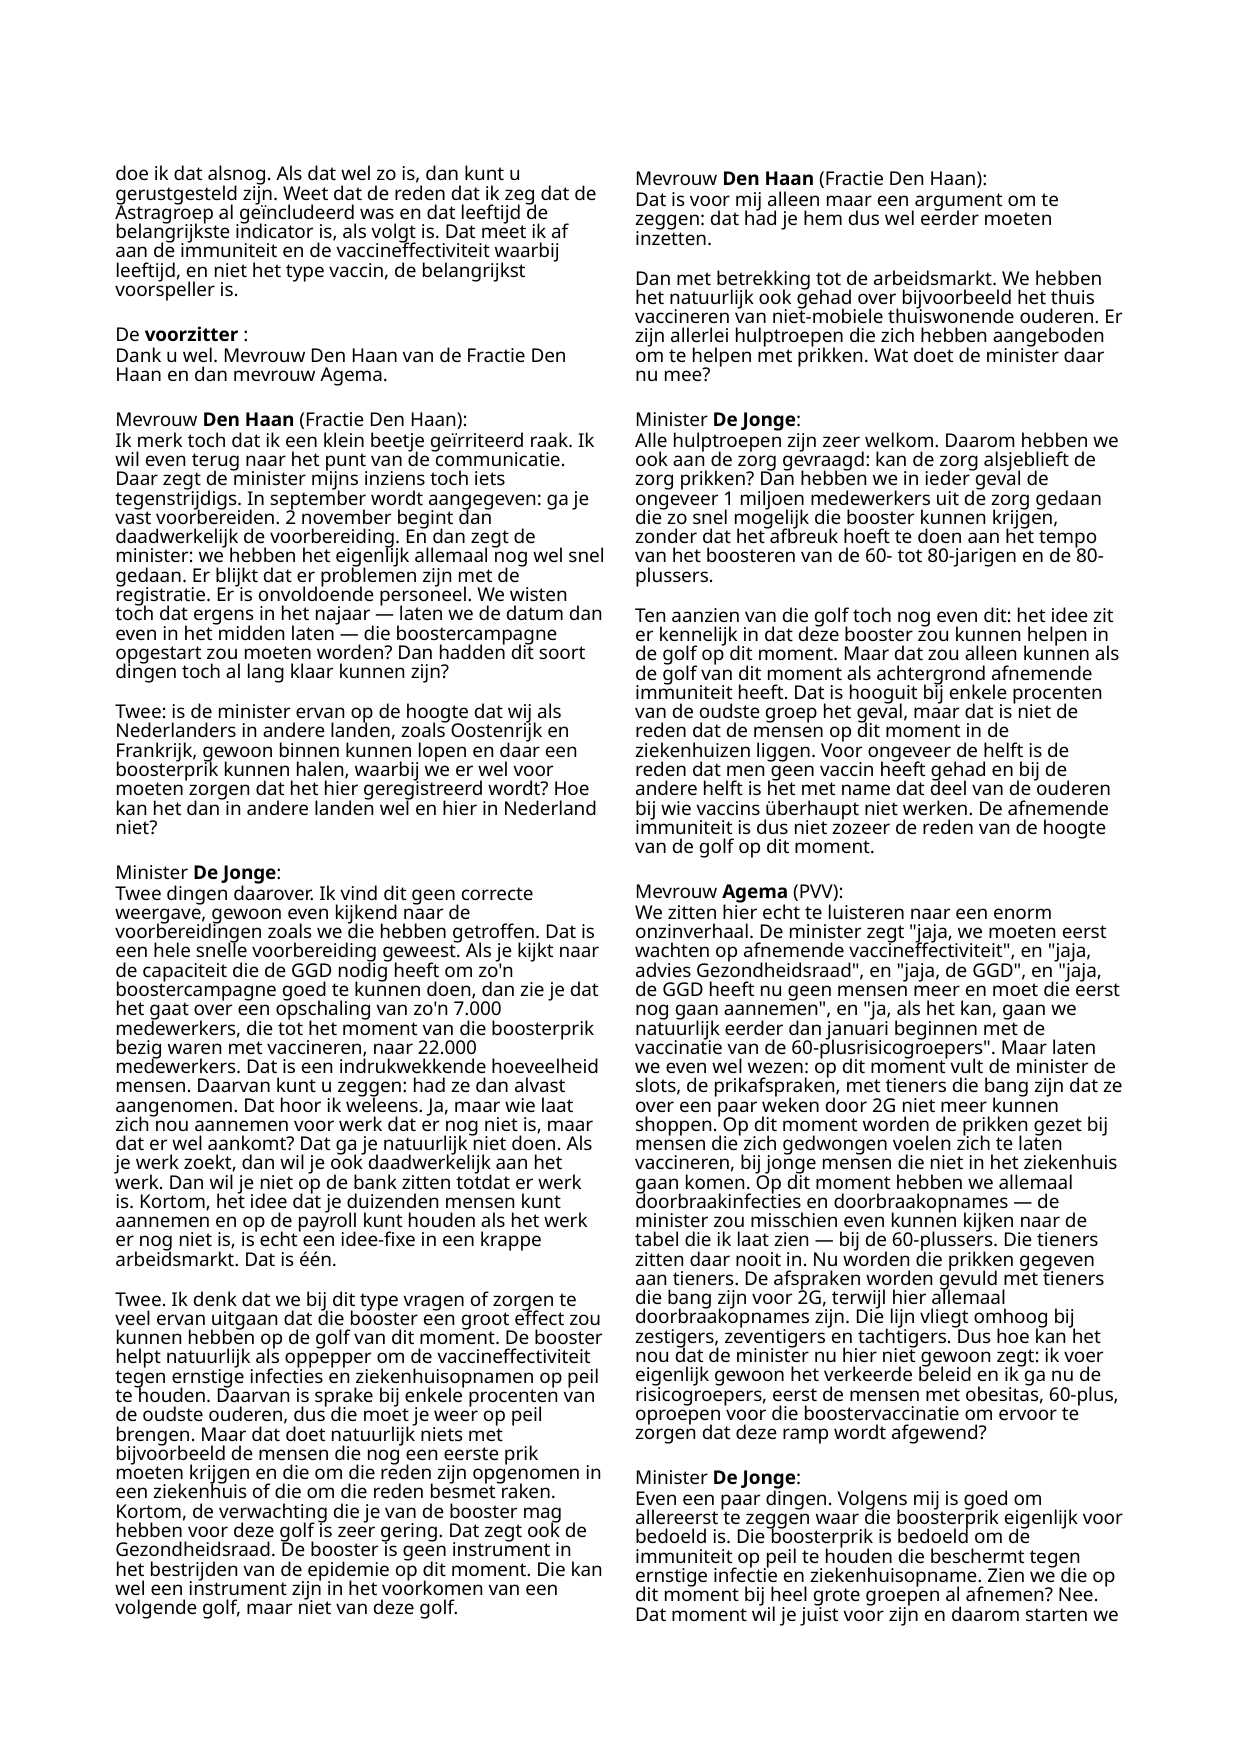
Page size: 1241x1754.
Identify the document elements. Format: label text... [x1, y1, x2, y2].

text Even een paar dingen. Volgens mij is goed om allereerst te zeggen waar die boosterprik eigenlijk voor bedoeld is. Die boosterprik is bedoeld om de immuniteit op peil te houden die beschermt tegen ernstige infectie en ziekenhuisopname. Zien we die op dit moment bij heel grote groepen al afnemen? Nee. Dat moment wil je juist voor zijn en daarom starten we [635, 1490, 1125, 1625]
text Mevrouw Den Haan (Fractie Den Haan): [635, 165, 1125, 191]
text Alle hulptroepen zijn zeer welkom. Daarom hebben we ook aan de zorg gevraagd: kan de zorg alsjeblieft de zorg prikken? Dan hebben we in ieder geval de ongeveer 1 miljoen medewerkers uit de zorg gedaan die zo snel mogelijk die booster kunnen krijgen, zonder dat het afbreuk hoeft te doen aan het tempo van het boosteren van de 60- tot 80-jarigen en de 80-plussers. [635, 432, 1125, 586]
text doe ik dat alsnog. Als dat wel zo is, dan kunt u gerustgesteld zijn. Weet dat de reden dat ik zeg dat de Astragroep al geïncludeerd was en dat leeftijd de belangrijkste indicator is, als volgt is. Dat meet ik af aan de immuniteit en de vaccineffectiviteit waarbij leeftijd, en niet het type vaccin, de belangrijkst voorspeller is. [115, 165, 605, 300]
text Ik merk toch dat ik een klein beetje geïrriteerd raak. Ik wil even terug naar het punt van de communicatie. Daar zegt de minister mijns inziens toch iets tegenstrijdigs. In september wordt aangegeven: ga je vast voorbereiden. 2 november begint dan daadwerkelijk de voorbereiding. En dan zegt de minister: we hebben het eigenlijk allemaal nog wel snel gedaan. Er blijkt dat er problemen zijn met de registratie. Er is onvoldoende personeel. We wisten toch dat ergens in het najaar — laten we de datum dan even in het midden laten — die boostercampagne opgestart zou moeten worden? Dan hadden dit soort dingen toch al lang klaar kunnen zijn? [115, 432, 605, 682]
text Mevrouw Agema (PVV): [635, 878, 1125, 904]
text Ten aanzien van die golf toch nog even dit: het idee zit er kennelijk in dat deze booster zou kunnen helpen in de golf op dit moment. Maar dat zou alleen kunnen als de golf van dit moment als achtergrond afnemende immuniteit heeft. Dat is hooguit bij enkele procenten van de oudste groep het geval, maar dat is niet de reden dat de mensen op dit moment in de ziekenhuizen liggen. Voor ongeveer de helft is de reden dat men geen vaccin heeft gehad en bij de andere helft is het met name dat deel van de ouderen bij wie vaccins überhaupt niet werken. De afnemende immuniteit is dus niet zozeer de reden van de hoogte van de golf op dit moment. [635, 607, 1125, 857]
text Dat is voor mij alleen maar een argument om te zeggen: dat had je hem dus wel eerder moeten inzetten. [635, 191, 1125, 249]
text Minister De Jonge: [635, 1464, 1125, 1490]
text Minister De Jonge: [635, 406, 1125, 432]
text Twee dingen daarover. Ik vind dit geen correcte weergave, gewoon even kijkend naar de voorbereidingen zoals we die hebben getroffen. Dat is een hele snelle voorbereiding geweest. Als je kijkt naar de capaciteit die de GGD nodig heeft om zo'n boostercampagne goed te kunnen doen, dan zie je dat het gaat over een opschaling van zo'n 7.000 medewerkers, die tot het moment van die boosterprik bezig waren met vaccineren, naar 22.000 medewerkers. Dat is een indrukwekkende hoeveelheid mensen. Daarvan kunt u zeggen: had ze dan alvast aangenomen. Dat hoor ik weleens. Ja, maar wie laat zich nou aannemen voor werk dat er nog niet is, maar dat er wel aankomt? Dat ga je natuurlijk niet doen. Als je werk zoekt, dan wil je ook daadwerkelijk aan het werk. Dan wil je niet op de bank zitten totdat er werk is. Kortom, het idee dat je duizenden mensen kunt aannemen en op de payroll kunt houden als het werk er nog niet is, is echt een idee-fixe in een krappe arbeidsmarkt. Dat is één. [115, 884, 605, 1270]
text We zitten hier echt te luisteren naar een enorm onzinverhaal. De minister zegt "jaja, we moeten eerst wachten op afnemende vaccineffectiviteit", en "jaja, advies Gezondheidsraad", en "jaja, de GGD", en "jaja, de GGD heeft nu geen mensen meer en moet die eerst nog gaan aannemen", en "ja, als het kan, gaan we natuurlijk eerder dan januari beginnen met de vaccinatie van de 60-plusrisicogroepers". Maar laten we even wel wezen: op dit moment vult de minister de slots, de prikafspraken, met tieners die bang zijn dat ze over een paar weken door 2G niet meer kunnen shoppen. Op dit moment worden de prikken gezet bij mensen die zich gedwongen voelen zich te laten vaccineren, bij jonge mensen die niet in het ziekenhuis gaan komen. Op dit moment hebben we allemaal doorbraakinfecties en doorbraakopnames — de minister zou misschien even kunnen kijken naar de tabel die ik laat zien — bij de 60-plussers. Die tieners zitten daar nooit in. Nu worden die prikken gegeven aan tieners. De afspraken worden gevuld met tieners die bang zijn voor 2G, terwijl hier allemaal doorbraakopnames zijn. Die lijn vliegt omhoog bij zestigers, zeventigers en tachtigers. Dus hoe kan het nou dat de minister nu hier niet gewoon zegt: ik voer eigenlijk gewoon het verkeerde beleid en ik ga nu de risicogroepers, eerst de mensen met obesitas, 60-plus, oproepen voor die boostervaccinatie om ervoor te zorgen dat deze ramp wordt afgewend? [635, 904, 1125, 1443]
text Twee. Ik denk dat we bij dit type vragen of zorgen te veel ervan uitgaan dat die booster een groot effect zou kunnen hebben op de golf van dit moment. De booster helpt natuurlijk als oppepper om de vaccineffectiviteit tegen ernstige infecties en ziekenhuisopnamen op peil te houden. Daarvan is sprake bij enkele procenten van de oudste ouderen, dus die moet je weer op peil brengen. Maar dat doet natuurlijk niets met bijvoorbeeld de mensen die nog een eerste prik moeten krijgen en die om die reden zijn opgenomen in een ziekenhuis of die om die reden besmet raken. Kortom, de verwachting die je van de booster mag hebben voor deze golf is zeer gering. Dat zegt ook de Gezondheidsraad. De booster is geen instrument in het bestrijden van de epidemie op dit moment. Die kan wel een instrument zijn in het voorkomen van een volgende golf, maar niet van deze golf. [115, 1291, 605, 1618]
text Dank u wel. Mevrouw Den Haan van de Fractie Den Haan en dan mevrouw Agema. [115, 347, 605, 385]
text De voorzitter : [115, 321, 605, 347]
text Twee: is de minister ervan op de hoogte dat wij als Nederlanders in andere landen, zoals Oostenrijk en Frankrijk, gewoon binnen kunnen lopen en daar een boosterprik kunnen halen, waarbij we er wel voor moeten zorgen dat het hier geregistreerd wordt? Hoe kan het dan in andere landen wel en hier in Nederland niet? [115, 703, 605, 838]
text Mevrouw Den Haan (Fractie Den Haan): [115, 406, 605, 432]
text Dan met betrekking tot de arbeidsmarkt. We hebben het natuurlijk ook gehad over bijvoorbeeld het thuis vaccineren van niet-mobiele thuiswonende ouderen. Er zijn allerlei hulptroepen die zich hebben aangeboden om te helpen met prikken. Wat doet de minister daar nu mee? [635, 270, 1125, 385]
text Minister De Jonge: [115, 859, 605, 884]
